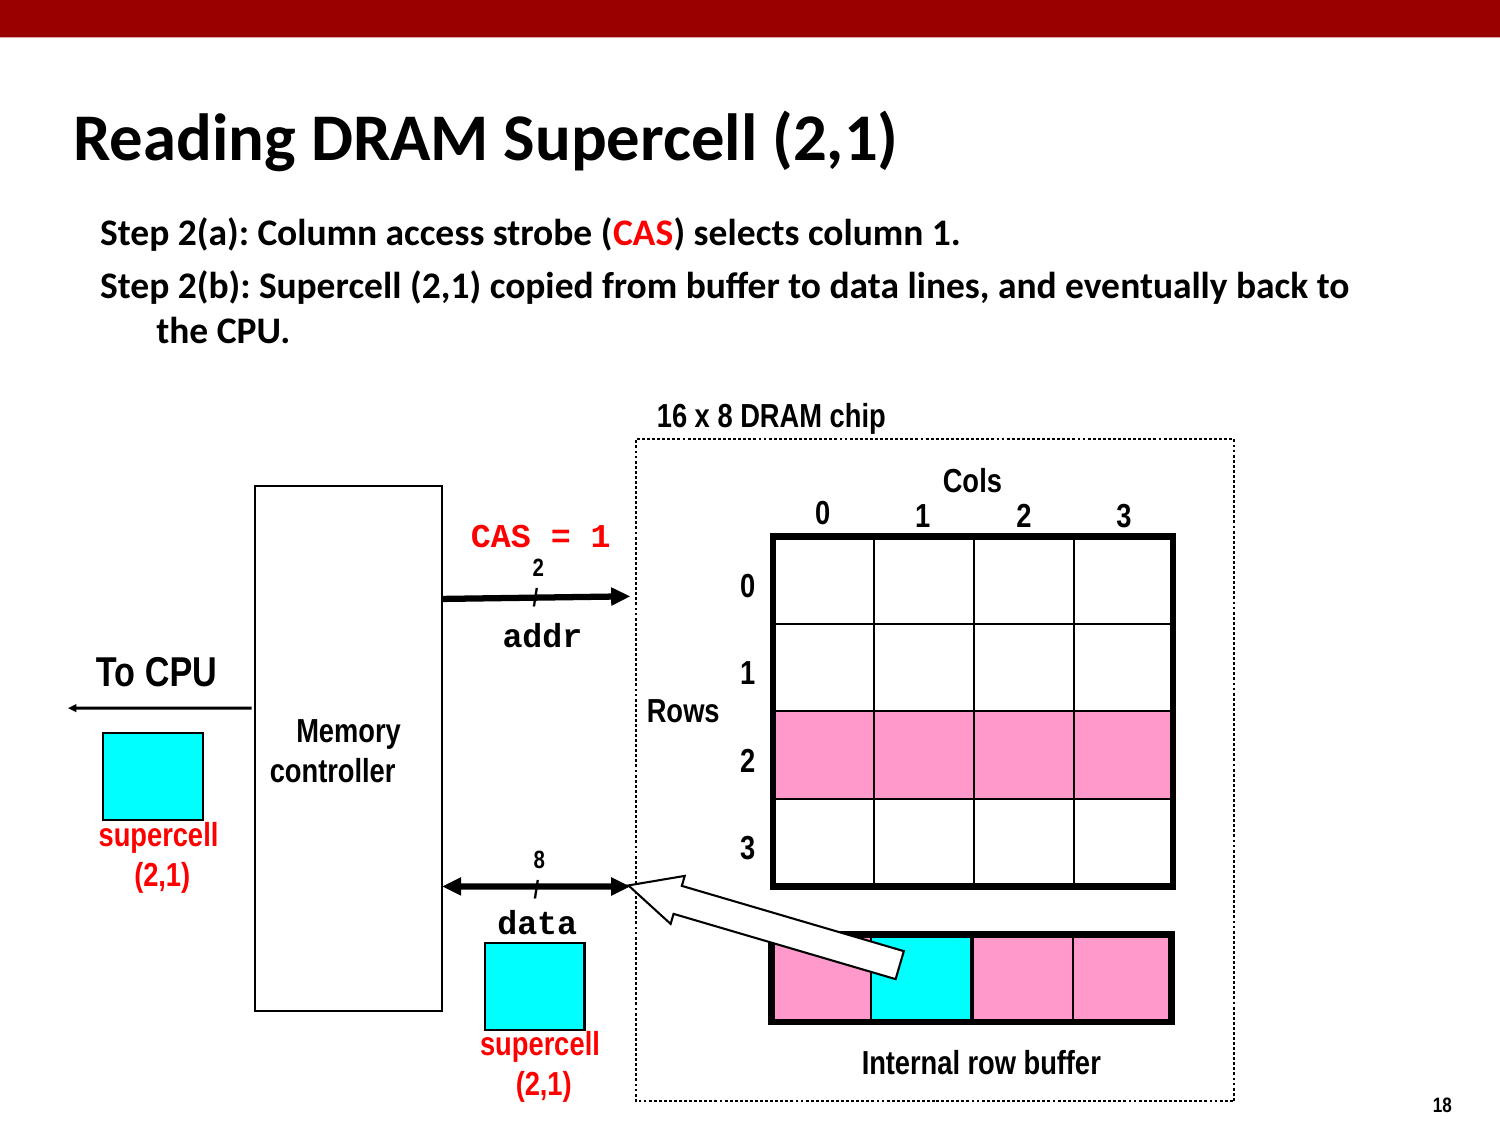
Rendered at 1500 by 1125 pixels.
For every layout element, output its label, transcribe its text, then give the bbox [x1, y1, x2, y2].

text_box Memory controller [254, 486, 443, 1012]
text_box 3 [1101, 486, 1147, 533]
text_box 16 x 8 DRAM chip [642, 386, 902, 442]
text_box [484, 942, 585, 1031]
text_box 8 / [518, 836, 561, 912]
title Reading DRAM Supercell (2,1) [58, 71, 1304, 197]
text_box [776, 540, 1170, 883]
text_box 2 [1001, 486, 1047, 533]
text_box CAS = 1 [456, 506, 626, 562]
text_box supercell (2,1) [465, 1015, 623, 1110]
text_box Rows [632, 681, 735, 737]
text_box addr [487, 606, 598, 662]
list Step 2(a): Column access strobe (CAS) selects column 1. Step 2(b): Supercell (2,1) copied from buffer to data lines, and eventually back to the CPU. [85, 200, 1413, 375]
text_box 2 [725, 731, 770, 787]
text_box Cols [928, 451, 1018, 506]
text_box [628, 875, 1168, 1019]
text_box Internal row buffer [847, 1033, 1116, 1089]
text_box 0 [800, 484, 846, 533]
text_box supercell (2,1) [83, 805, 241, 900]
text_box To CPU [88, 637, 225, 703]
text_box 0 [725, 556, 770, 612]
text_box 1 [725, 643, 770, 699]
text_box 3 [725, 818, 770, 874]
text_box data [482, 893, 593, 949]
text_box [103, 732, 204, 821]
text_box 2 / [517, 544, 559, 619]
text_box 1 [900, 486, 946, 533]
